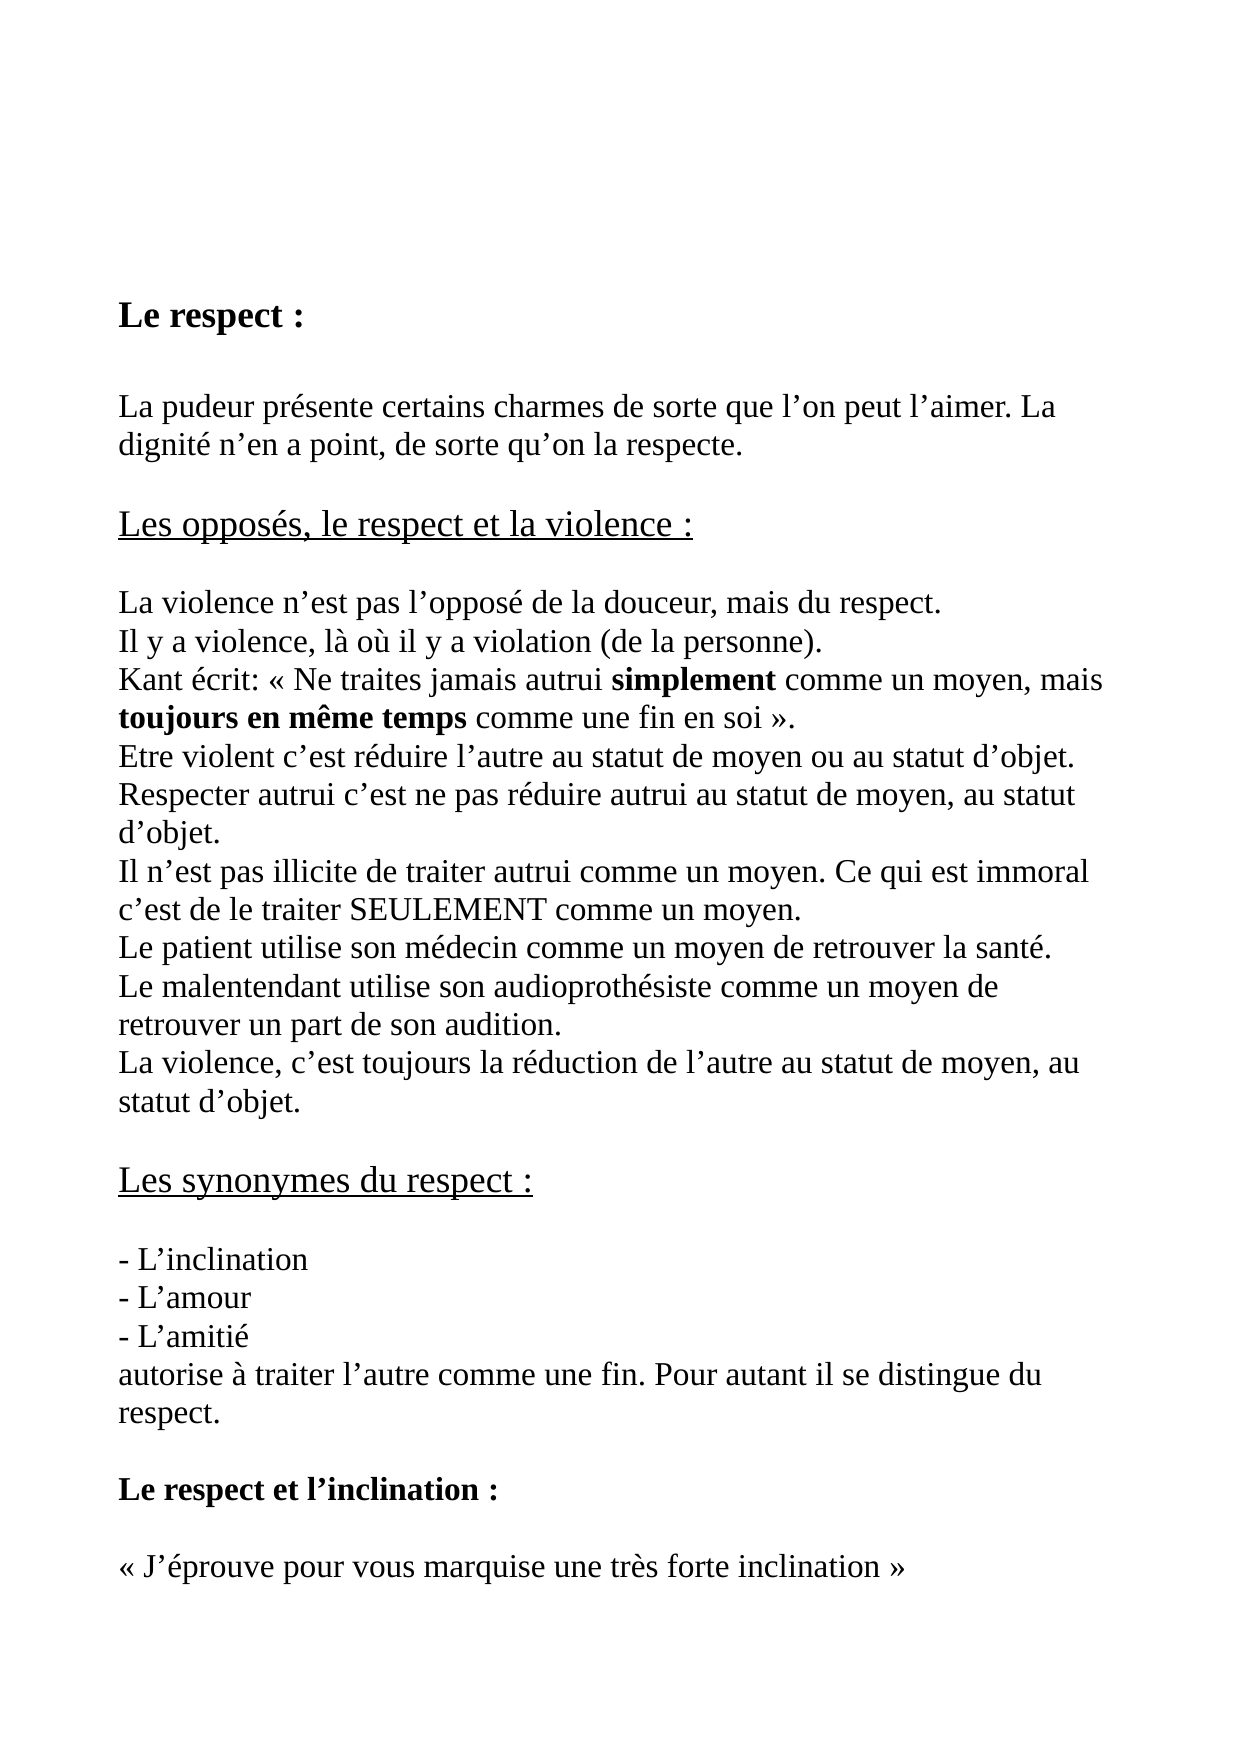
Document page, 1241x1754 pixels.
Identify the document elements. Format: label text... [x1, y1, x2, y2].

text Il n’est pas illicite de traiter autrui comme un moyen. Ce qui est immoral c’est de le traiter SEULEMENT comme un moyen. [118, 851, 1122, 928]
text - L’amitié [118, 1316, 1122, 1354]
text - L’inclination [118, 1239, 1122, 1277]
text autorise à traiter l’autre comme une fin. Pour autant il se distingue du respect. [118, 1354, 1122, 1431]
text « J’éprouve pour vous marquise une très forte inclination » [118, 1546, 1122, 1584]
text Le respect et l’inclination : [118, 1469, 1122, 1507]
text - L’amour [118, 1277, 1122, 1316]
text La violence n’est pas l’opposé de la douceur, mais du respect. [118, 583, 1122, 621]
text La pudeur présente certains charmes de sorte que l’on peut l’aimer. La dignité n’en a point, de sorte qu’on la respecte. [118, 386, 1122, 463]
text La violence, c’est toujours la réduction de l’autre au statut de moyen, au statut d’objet. [118, 1043, 1122, 1119]
text Il y a violence, là où il y a violation (de la personne). [118, 621, 1122, 659]
text Le patient utilise son médecin comme un moyen de retrouver la santé. [118, 928, 1122, 966]
subtitle Le respect : [118, 292, 1122, 335]
text Respecter autrui c’est ne pas réduire autrui au statut de moyen, au statut d’objet. [118, 774, 1122, 851]
text Kant écrit: « Ne traites jamais autrui simplement comme un moyen, mais toujours en même temps comme une fin en soi ». [118, 659, 1122, 736]
text Les synonymes du respect : [118, 1158, 1122, 1201]
text Les opposés, le respect et la violence : [118, 501, 1122, 544]
text Le malentendant utilise son audioprothésiste comme un moyen de retrouver un part de son audition. [118, 966, 1122, 1043]
text Etre violent c’est réduire l’autre au statut de moyen ou au statut d’objet. [118, 736, 1122, 774]
